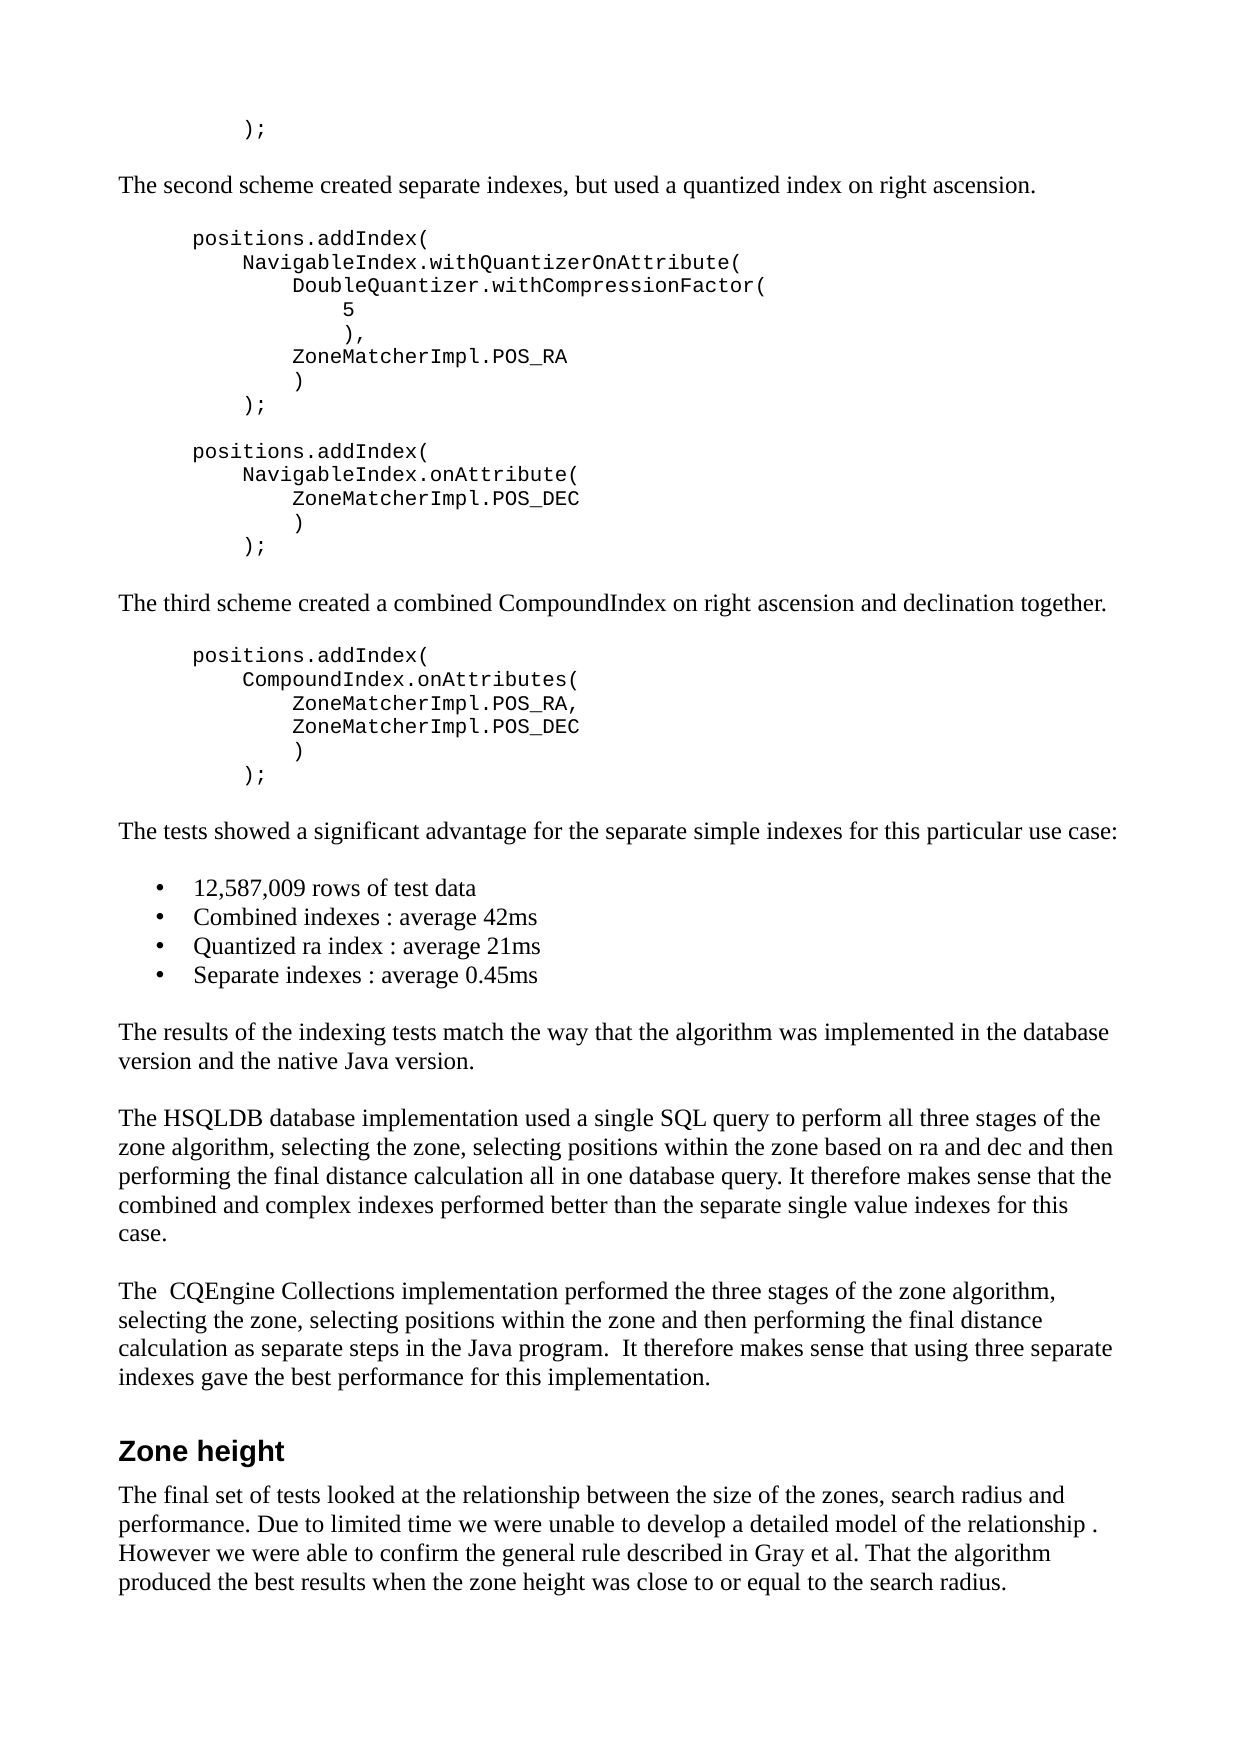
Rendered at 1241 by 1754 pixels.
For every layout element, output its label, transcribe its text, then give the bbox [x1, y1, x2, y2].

text ZoneMatcherImpl.POS_RA [192, 346, 1122, 370]
text The CQEngine Collections implementation performed the three stages of the zone algorithm, selecting the zone, selecting positions within the zone and then performing the final distance calculation as separate steps in the Java program. It therefore makes sense that using three separate indexes gave the best performance for this implementation. [118, 1276, 1122, 1391]
text The results of the indexing tests match the way that the algorithm was implemented in the database version and the native Java version. [118, 1017, 1122, 1075]
text positions.addIndex( [192, 228, 1122, 252]
text ); [192, 535, 1122, 559]
text The HSQLDB database implementation used a single SQL query to perform all three stages of the zone algorithm, selecting the zone, selecting positions within the zone based on ra and dec and then performing the final distance calculation all in one database query. It therefore makes sense that the combined and complex indexes performed better than the separate single value indexes for this case. [118, 1103, 1122, 1247]
text ) [192, 370, 1122, 393]
text ), [192, 323, 1122, 346]
text CompoundIndex.onAttributes( [192, 669, 1122, 693]
list Quantized ra index : average 21ms [156, 931, 1122, 960]
text The tests showed a significant advantage for the separate simple indexes for this particular use case: [118, 816, 1122, 845]
text positions.addIndex( [192, 441, 1122, 464]
text ) [192, 512, 1122, 535]
text ); [192, 118, 1122, 142]
list 12,587,009 rows of test data [156, 873, 1122, 902]
text ZoneMatcherImpl.POS_RA, [192, 693, 1122, 716]
text ) [192, 740, 1122, 763]
text The final set of tests looked at the relationship between the size of the zones, search radius and performance. Due to limited time we were unable to develop a detailed model of the relationship . However we were able to confirm the general rule described in Gray et al. That the algorithm produced the best results when the zone height was close to or equal to the search radius. [118, 1481, 1122, 1596]
text NavigableIndex.onAttribute( [192, 464, 1122, 488]
text positions.addIndex( [192, 645, 1122, 669]
text NavigableIndex.withQuantizerOnAttribute( [192, 252, 1122, 275]
text 5 [192, 299, 1122, 323]
text DoubleQuantizer.withCompressionFactor( [192, 275, 1122, 299]
text The second scheme created separate indexes, but used a quantized index on right ascension. [118, 171, 1122, 199]
list Separate indexes : average 0.45ms [156, 960, 1122, 988]
text ); [192, 763, 1122, 787]
text The third scheme created a combined CompoundIndex on right ascension and declination together. [118, 588, 1122, 617]
subtitle Zone height [118, 1434, 1122, 1468]
text ZoneMatcherImpl.POS_DEC [192, 716, 1122, 740]
text ZoneMatcherImpl.POS_DEC [192, 488, 1122, 512]
text ); [192, 393, 1122, 417]
list Combined indexes : average 42ms [156, 902, 1122, 931]
